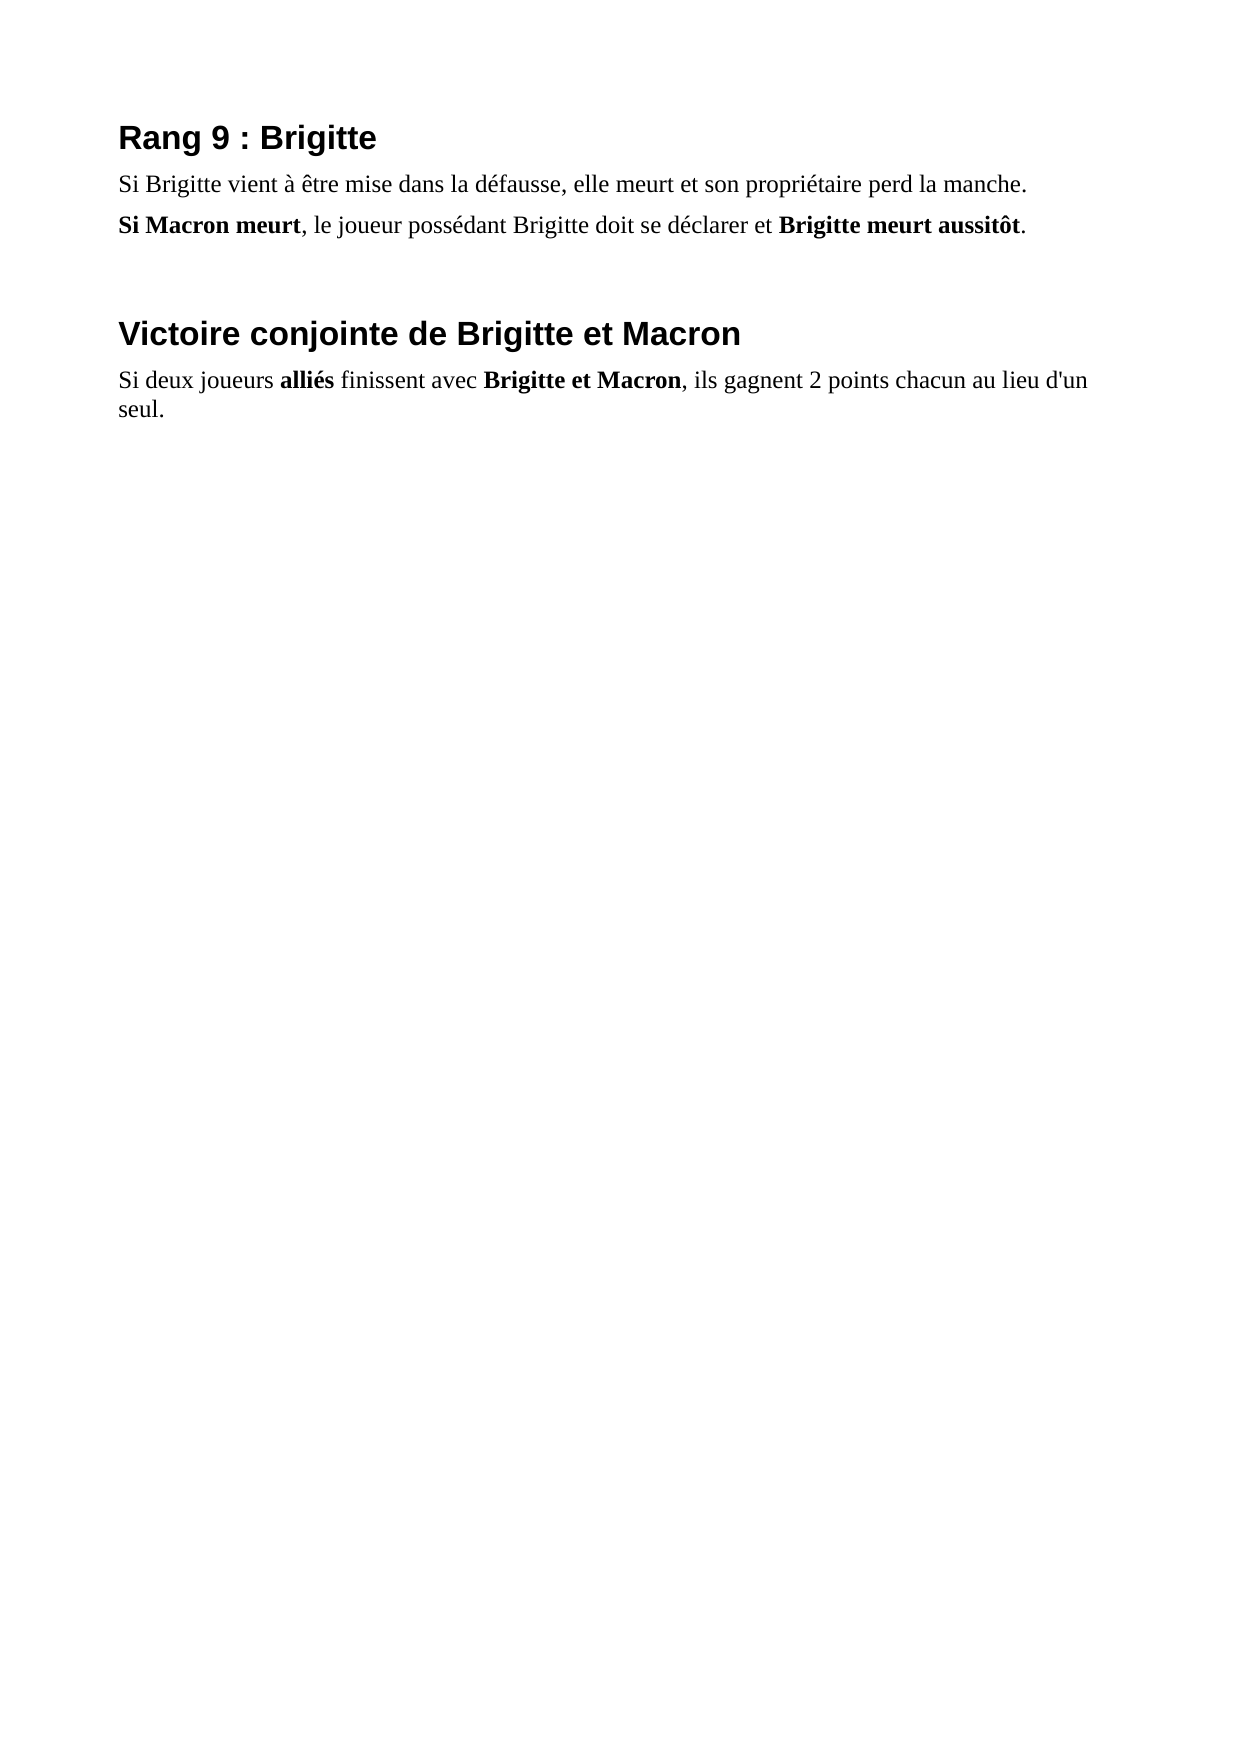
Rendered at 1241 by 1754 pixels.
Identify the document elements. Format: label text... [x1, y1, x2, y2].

text Si Brigitte vient à être mise dans la défausse, elle meurt et son propriétaire perd la manche. [118, 169, 1122, 198]
text Si Macron meurt, le joueur possédant Brigitte doit se déclarer et Brigitte meurt aussitôt. [118, 211, 1122, 239]
subtitle Victoire conjointe de Brigitte et Macron [118, 314, 1122, 352]
text Si deux joueurs alliés finissent avec Brigitte et Macron, ils gagnent 2 points chacun au lieu d'un seul. [118, 365, 1122, 422]
subtitle Rang 9 : Brigitte [118, 118, 1122, 157]
